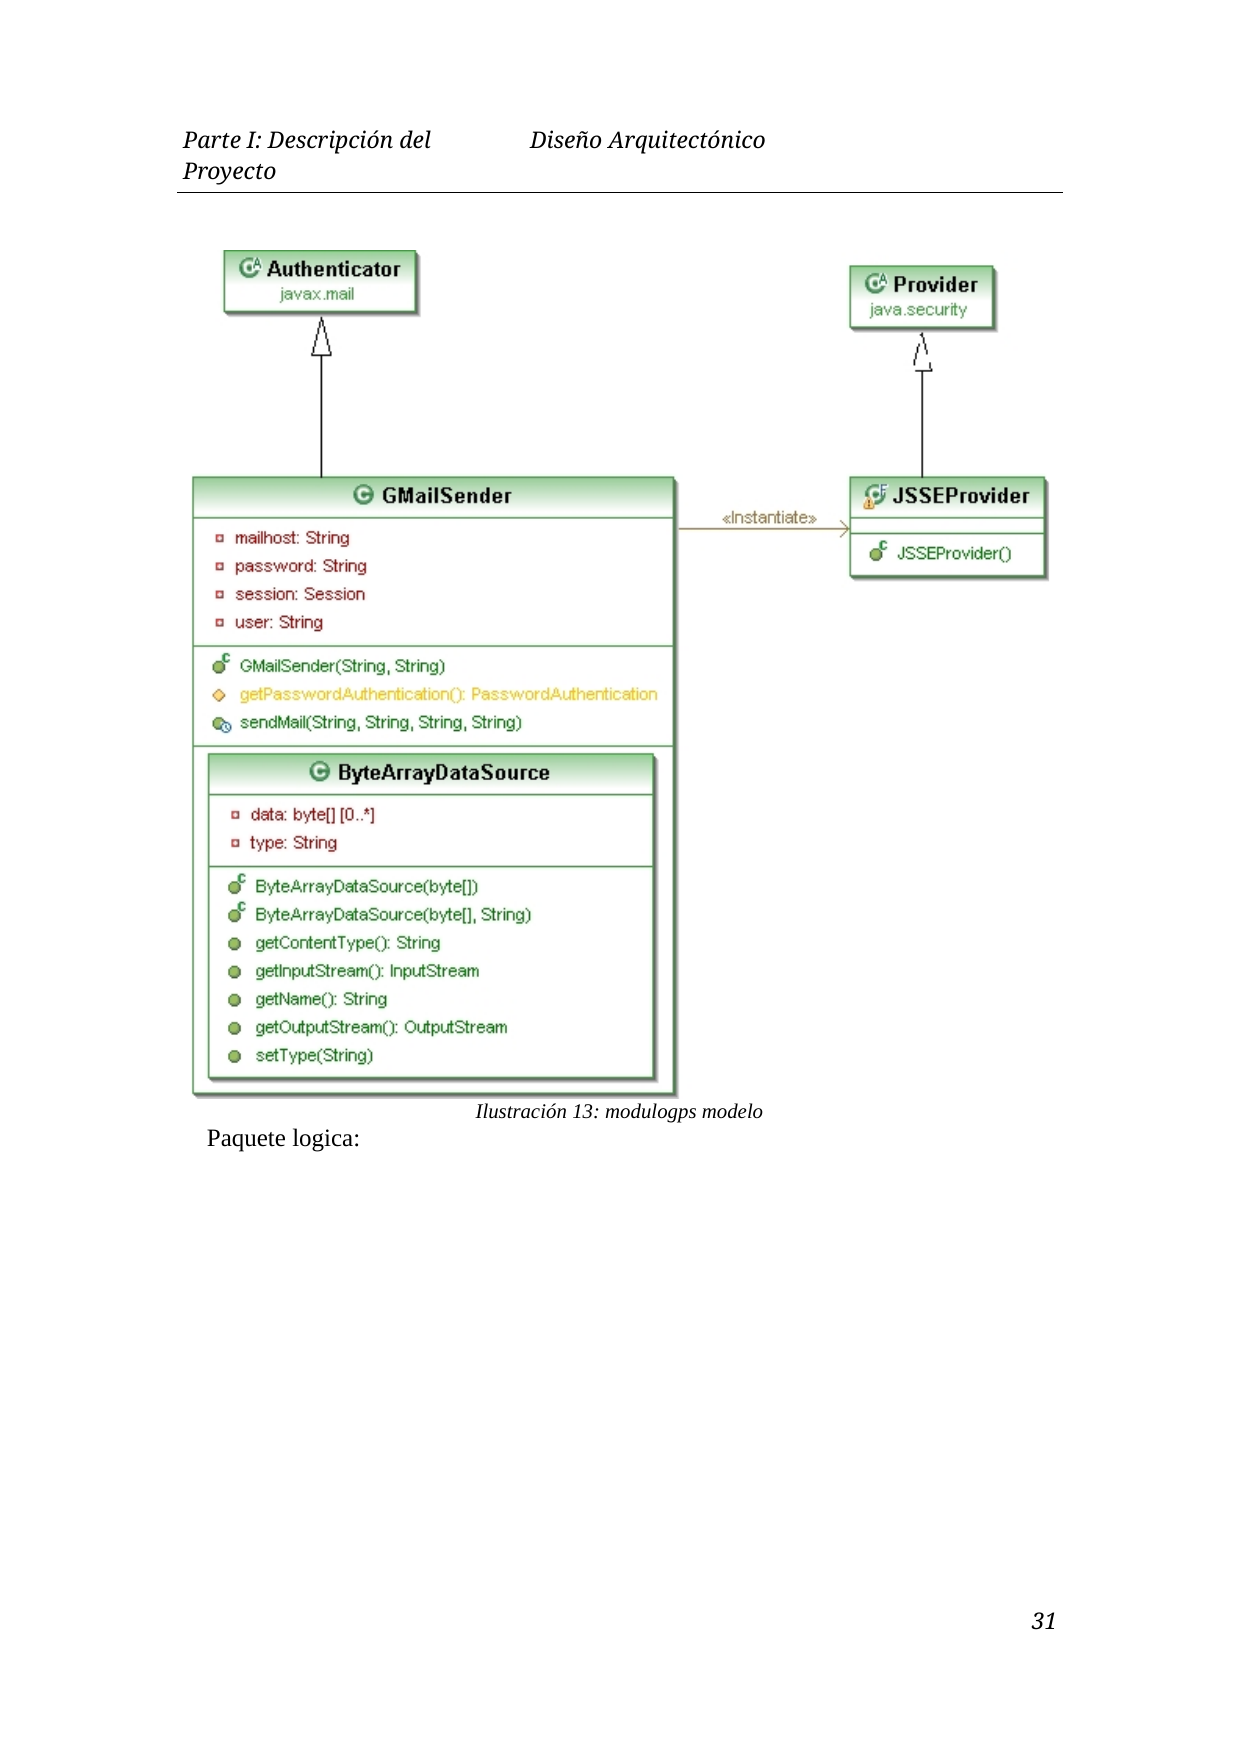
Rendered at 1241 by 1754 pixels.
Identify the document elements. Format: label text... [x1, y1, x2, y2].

text Ilustración 13: modulogps modelo [191, 1099, 1049, 1123]
text Paquete logica: [177, 1099, 1063, 1152]
picture [191, 250, 1050, 1099]
